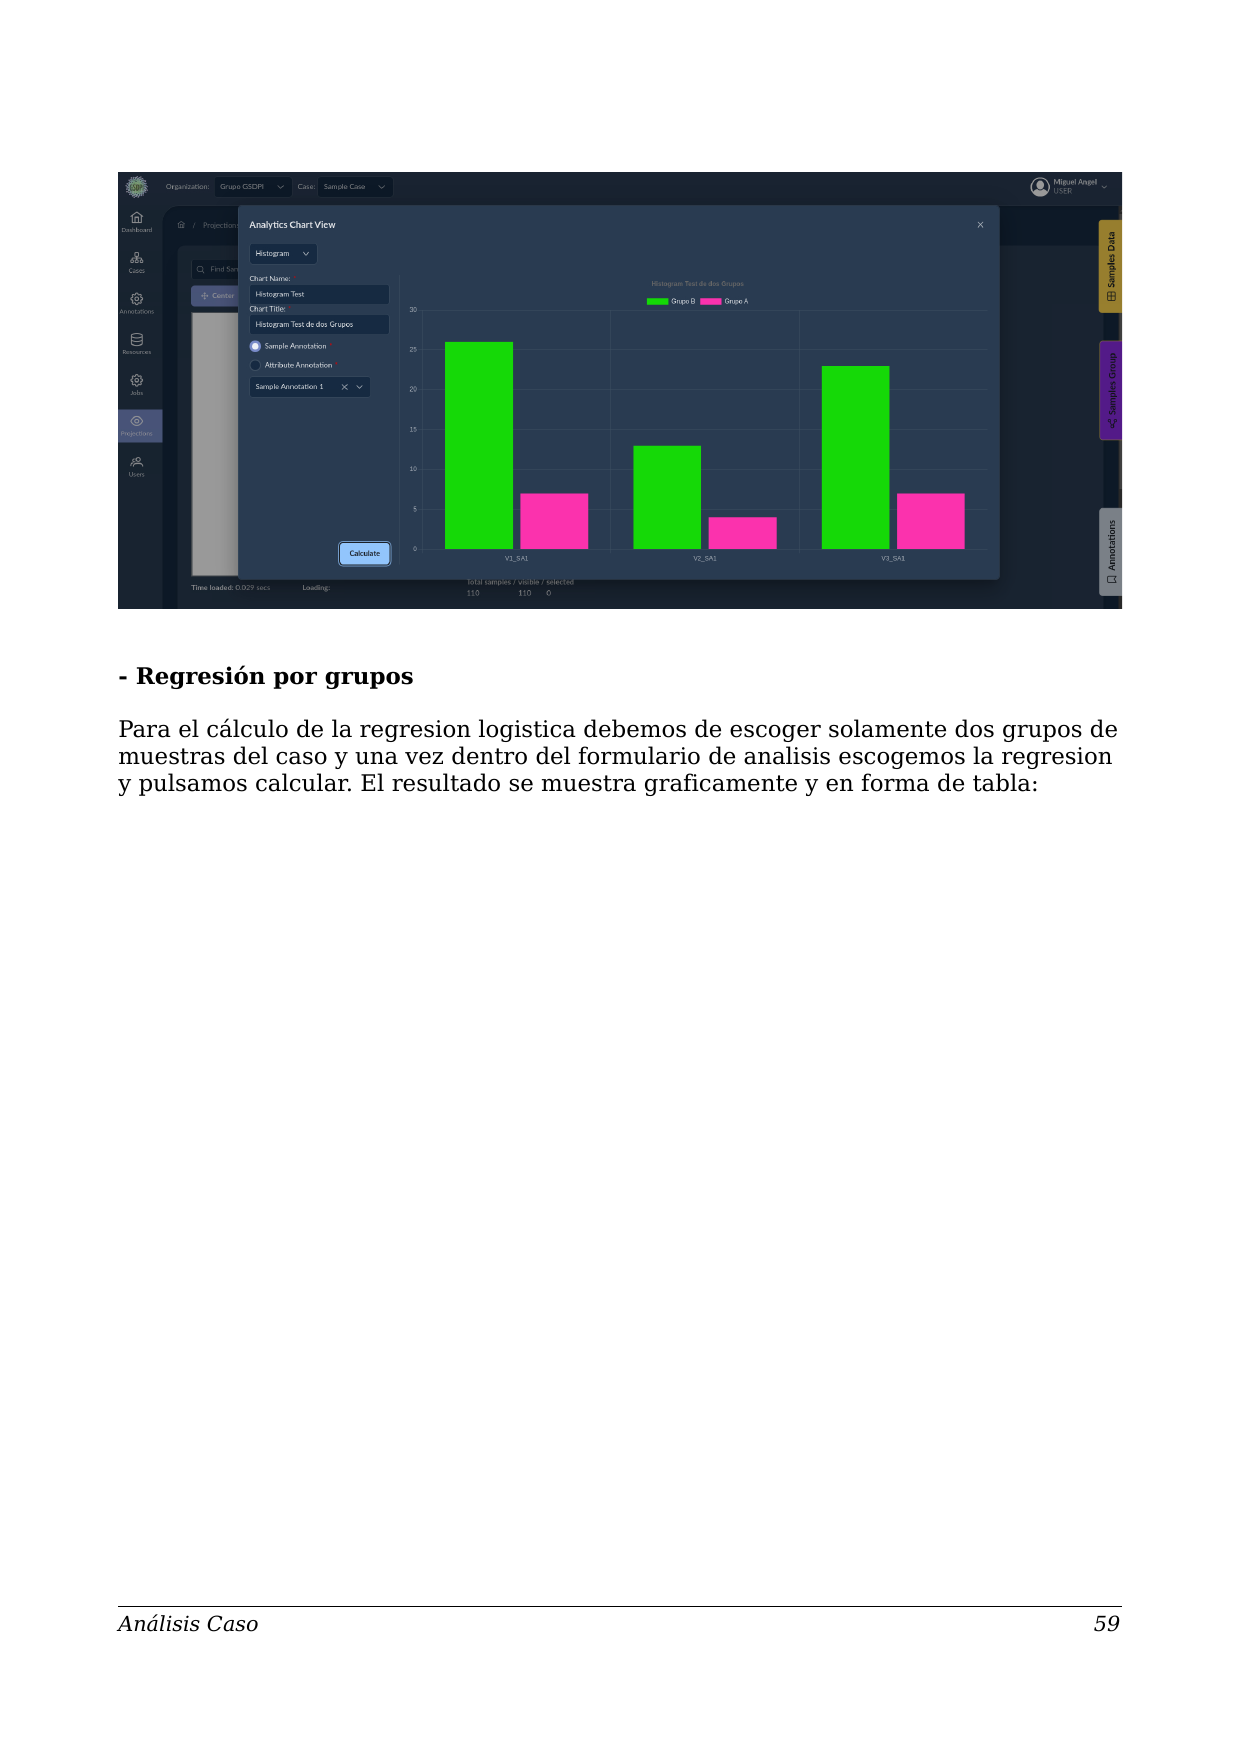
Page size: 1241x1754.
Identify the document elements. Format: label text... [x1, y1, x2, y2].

text - Regresión por grupos Para el cálculo de la regresion logistica debemos de escoger solamente dos grupos de muestras del caso y una vez dentro del formulario de analisis escogemos la regresion y pulsamos calcular. El resultado se muestra graficamente y en forma de tabla: [118, 609, 1122, 850]
picture [118, 172, 1123, 609]
